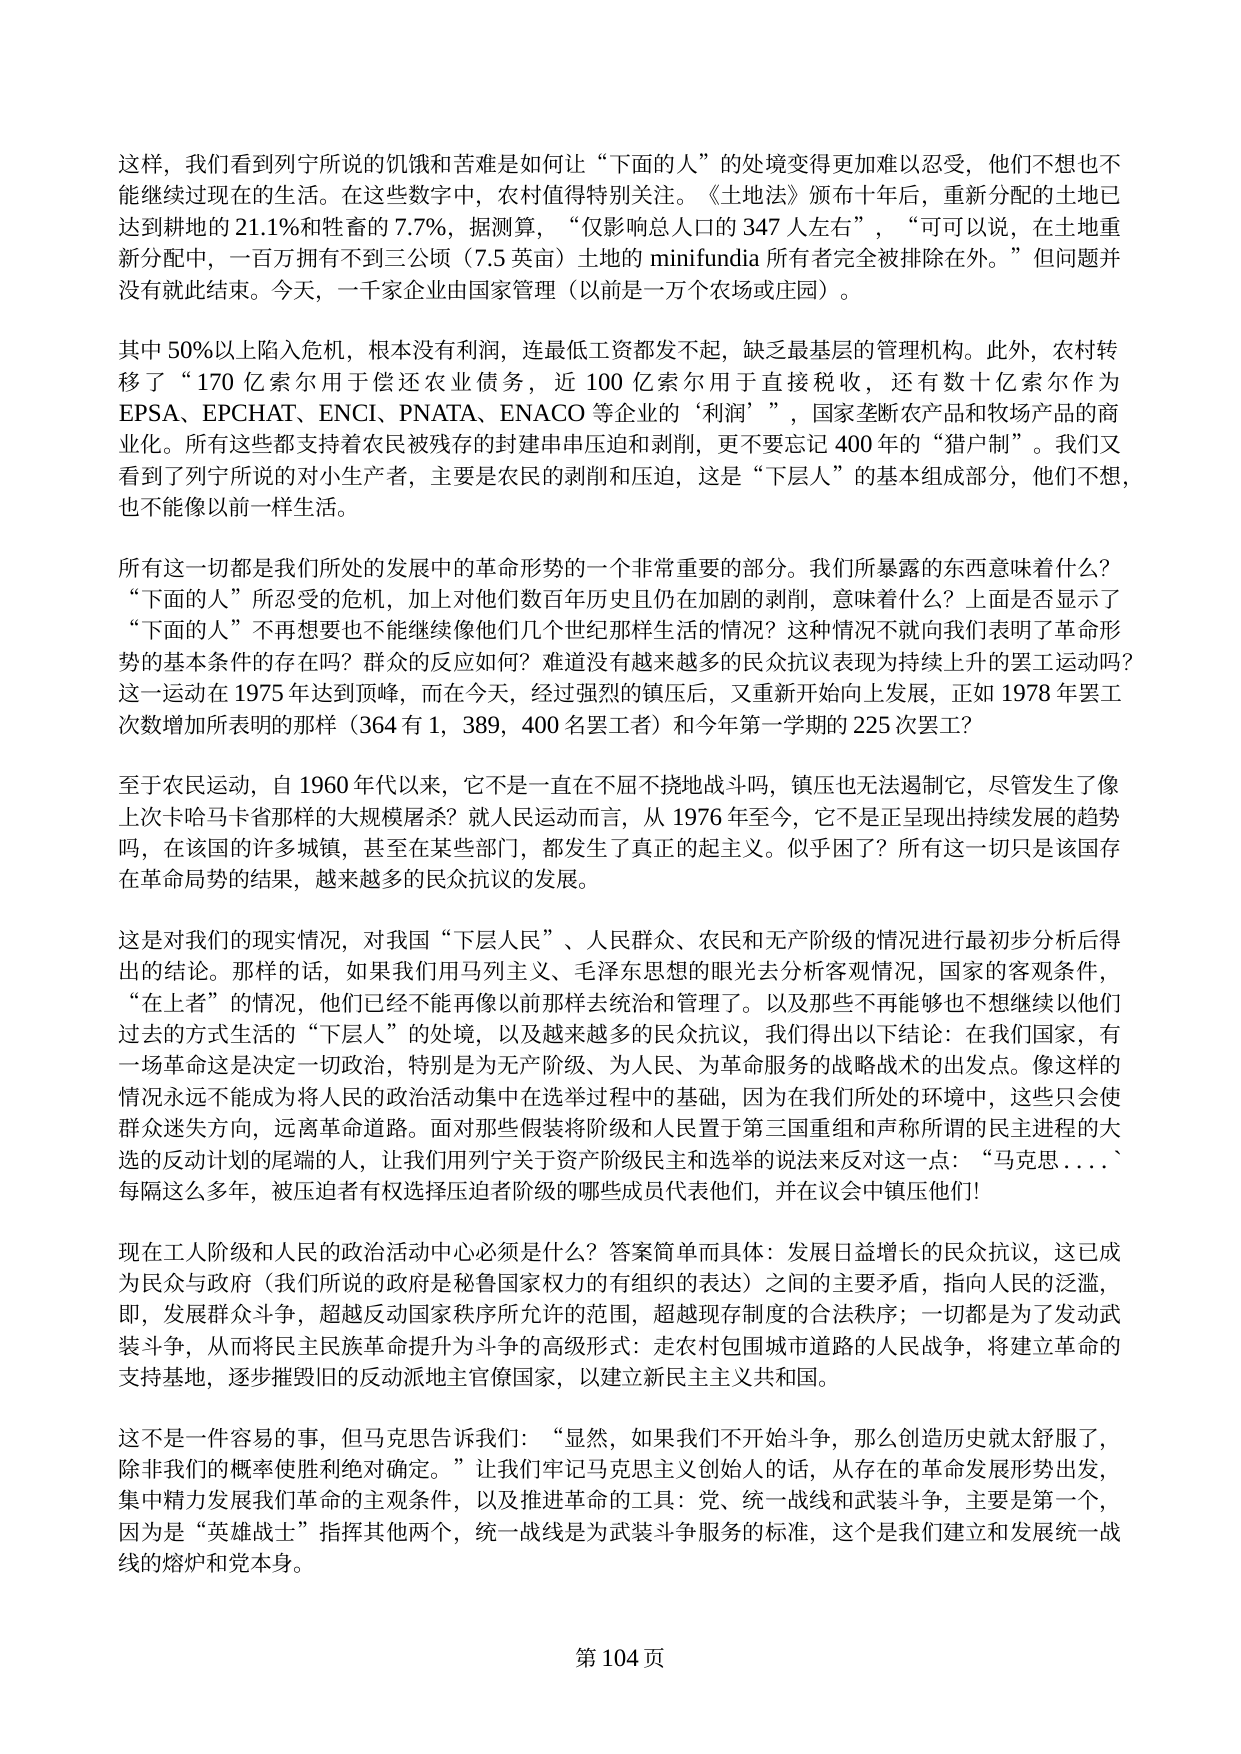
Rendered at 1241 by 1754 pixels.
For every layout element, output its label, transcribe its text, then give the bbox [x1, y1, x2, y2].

text 其中50%以上陷入危机，根本没有利润，连最低工资都发不起，缺乏最基层的管理机构。此外，农村转移了“170亿索尔用于偿还农业债务，近100亿索尔用于直接税收，还有数十亿索尔作为 EPSA、EPCHAT、ENCI、PNATA、ENACO 等企业的‘利润’”，国家垄断农产品和牧场产品的商业化。所有这些都支持着农民被残存的封建串串压迫和剥削，更不要忘记400年的“猎户制”。我们又看到了列宁所说的对小生产者，主要是农民的剥削和压迫，这是“下层人”的基本组成部分，他们不想，也不能像以前一样生活。 [118, 333, 1122, 522]
text 这不是一件容易的事，但马克思告诉我们：“显然，如果我们不开始斗争，那么创造历史就太舒服了，除非我们的概率使胜利绝对确定。”让我们牢记马克思主义创始人的话，从存在的革命发展形势出发，集中精力发展我们革命的主观条件，以及推进革命的工具：党、统一战线和武装斗争，主要是第一个，因为是“英雄战士”指挥其他两个，统一战线是为武装斗争服务的标准，这个是我们建立和发展统一战线的熔炉和党本身。 [118, 1421, 1122, 1578]
text 这是对我们的现实情况，对我国“下层人民”、人民群众、农民和无产阶级的情况进行最初步分析后得出的结论。那样的话，如果我们用马列主义、毛泽东思想的眼光去分析客观情况，国家的客观条件，“在上者”的情况，他们已经不能再像以前那样去统治和管理了。以及那些不再能够也不想继续以他们过去的方式生活的“下层人”的处境，以及越来越多的民众抗议，我们得出以下结论：在我们国家，有一场革命这是决定一切政治，特别是为无产阶级、为人民、为革命服务的战略战术的出发点。像这样的情况永远不能成为将人民的政治活动集中在选举过程中的基础，因为在我们所处的环境中，这些只会使群众迷失方向，远离革命道路。面对那些假装将阶级和人民置于第三国重组和声称所谓的民主进程的大选的反动计划的尾端的人，让我们用列宁关于资产阶级民主和选举的说法来反对这一点：“马克思. . . . `每隔这么多年，被压迫者有权选择压迫者阶级的哪些成员代表他们，并在议会中镇压他们！ [118, 923, 1122, 1206]
text 所有这一切都是我们所处的发展中的革命形势的一个非常重要的部分。我们所暴露的东西意味着什么？ “下面的人”所忍受的危机，加上对他们数百年历史且仍在加剧的剥削，意味着什么？上面是否显示了“下面的人”不再想要也不能继续像他们几个世纪那样生活的情况？这种情况不就向我们表明了革命形势的基本条件的存在吗？群众的反应如何？难道没有越来越多的民众抗议表现为持续上升的罢工运动吗？这一运动在1975年达到顶峰，而在今天，经过强烈的镇压后，又重新开始向上发展，正如1978年罢工次数增加所表明的那样（364有1，389，400名罢工者）和今年第一学期的225次罢工？ [118, 551, 1122, 739]
text 现在工人阶级和人民的政治活动中心必须是什么？答案简单而具体：发展日益增长的民众抗议，这已成为民众与政府（我们所说的政府是秘鲁国家权力的有组织的表达）之间的主要矛盾，指向人民的泛滥，即，发展群众斗争，超越反动国家秩序所允许的范围，超越现存制度的合法秩序；一切都是为了发动武装斗争，从而将民主民族革命提升为斗争的高级形式：走农村包围城市道路的人民战争，将建立革命的支持基地，逐步摧毁旧的反动派地主官僚国家，以建立新民主主义共和国。 [118, 1235, 1122, 1392]
text 至于农民运动，自1960年代以来，它不是一直在不屈不挠地战斗吗，镇压也无法遏制它，尽管发生了像上次卡哈马卡省那样的大规模屠杀？就人民运动而言，从1976年至今，它不是正呈现出持续发展的趋势吗，在该国的许多城镇，甚至在某些部门，都发生了真正的起主义。似乎困了？所有这一切只是该国存在革命局势的结果，越来越多的民众抗议的发展。 [118, 768, 1122, 894]
text 这样，我们看到列宁所说的饥饿和苦难是如何让“下面的人”的处境变得更加难以忍受，他们不想也不能继续过现在的生活。在这些数字中，农村值得特别关注。《土地法》颁布十年后，重新分配的土地已达到耕地的21.1%和牲畜的7.7%，据测算，“仅影响总人口的347人左右”，“可可以说，在土地重新分配中，一百万拥有不到三公顷（7.5英亩）土地的 minifundia 所有者完全被排除在外。”但问题并没有就此结束。今天，一千家企业由国家管理（以前是一万个农场或庄园）。 [118, 147, 1122, 304]
